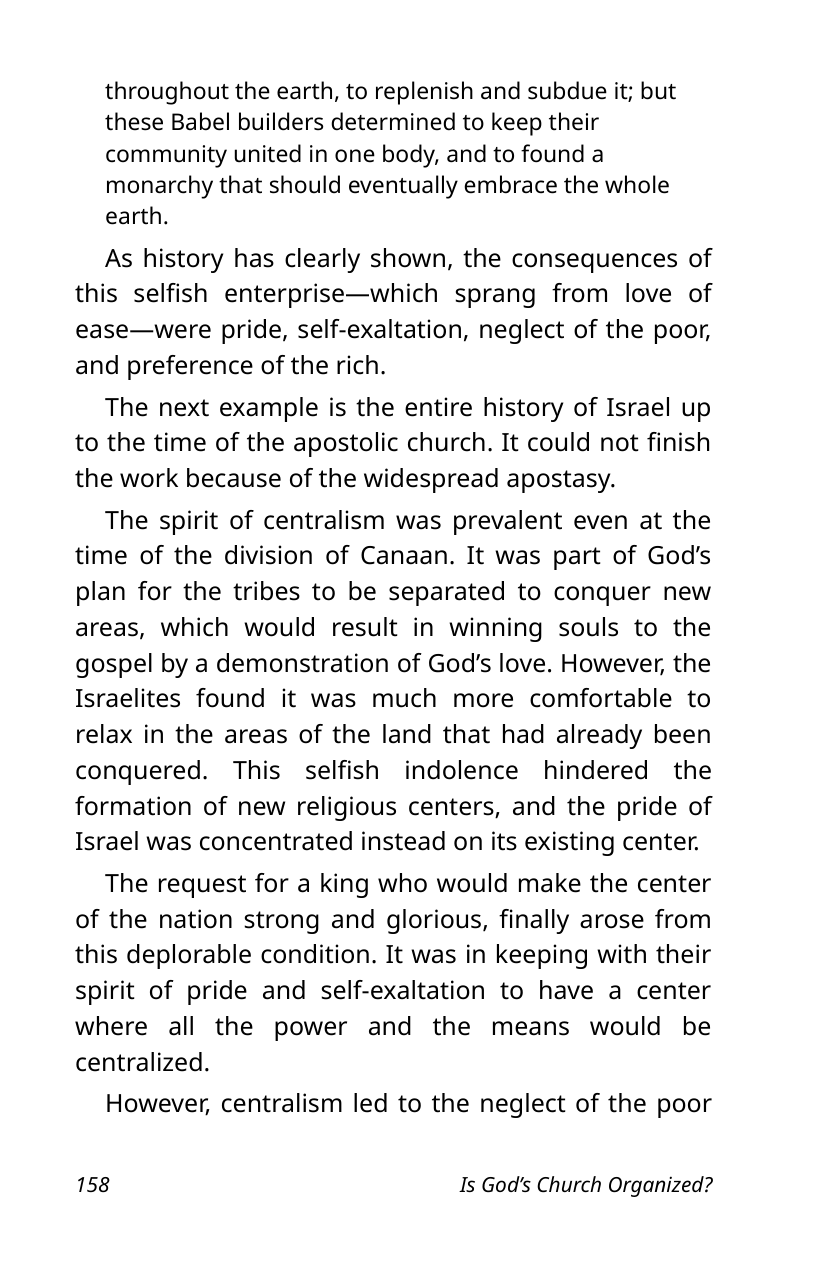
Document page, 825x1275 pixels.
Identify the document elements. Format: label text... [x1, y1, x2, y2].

text The spirit of centralism was prevalent even at the time of the division of Canaan. It was part of God’s plan for the tribes to be separated to conquer new areas, which would result in winning souls to the gospel by a demonstration of God’s love. However, the Israelites found it was much more comfortable to relax in the areas of the land that had already been conquered. This selfish indolence hindered the formation of new religious centers, and the pride of Israel was concentrated instead on its existing center. [75, 502, 712, 858]
text The request for a king who would make the center of the nation strong and glorious, finally arose from this deplorable condition. It was in keeping with their spirit of pride and self-exaltation to have a center where all the power and the means would be centralized. [75, 866, 712, 1078]
text As history has clearly shown, the consequences of this selfish enterprise—which sprang from love of ease—were pride, self-exaltation, neglect of the poor, and preference of the rich. [75, 240, 712, 381]
text However, centralism led to the neglect of the poor [75, 1086, 712, 1120]
text throughout the earth, to replenish and subdue it; but these Babel builders determined to keep their community united in one body, and to found a monarchy that should eventually embrace the whole earth. [105, 75, 682, 231]
text The next example is the entire history of Israel up to the time of the apostolic church. It could not finish the work because of the widespread apostasy. [75, 389, 712, 495]
